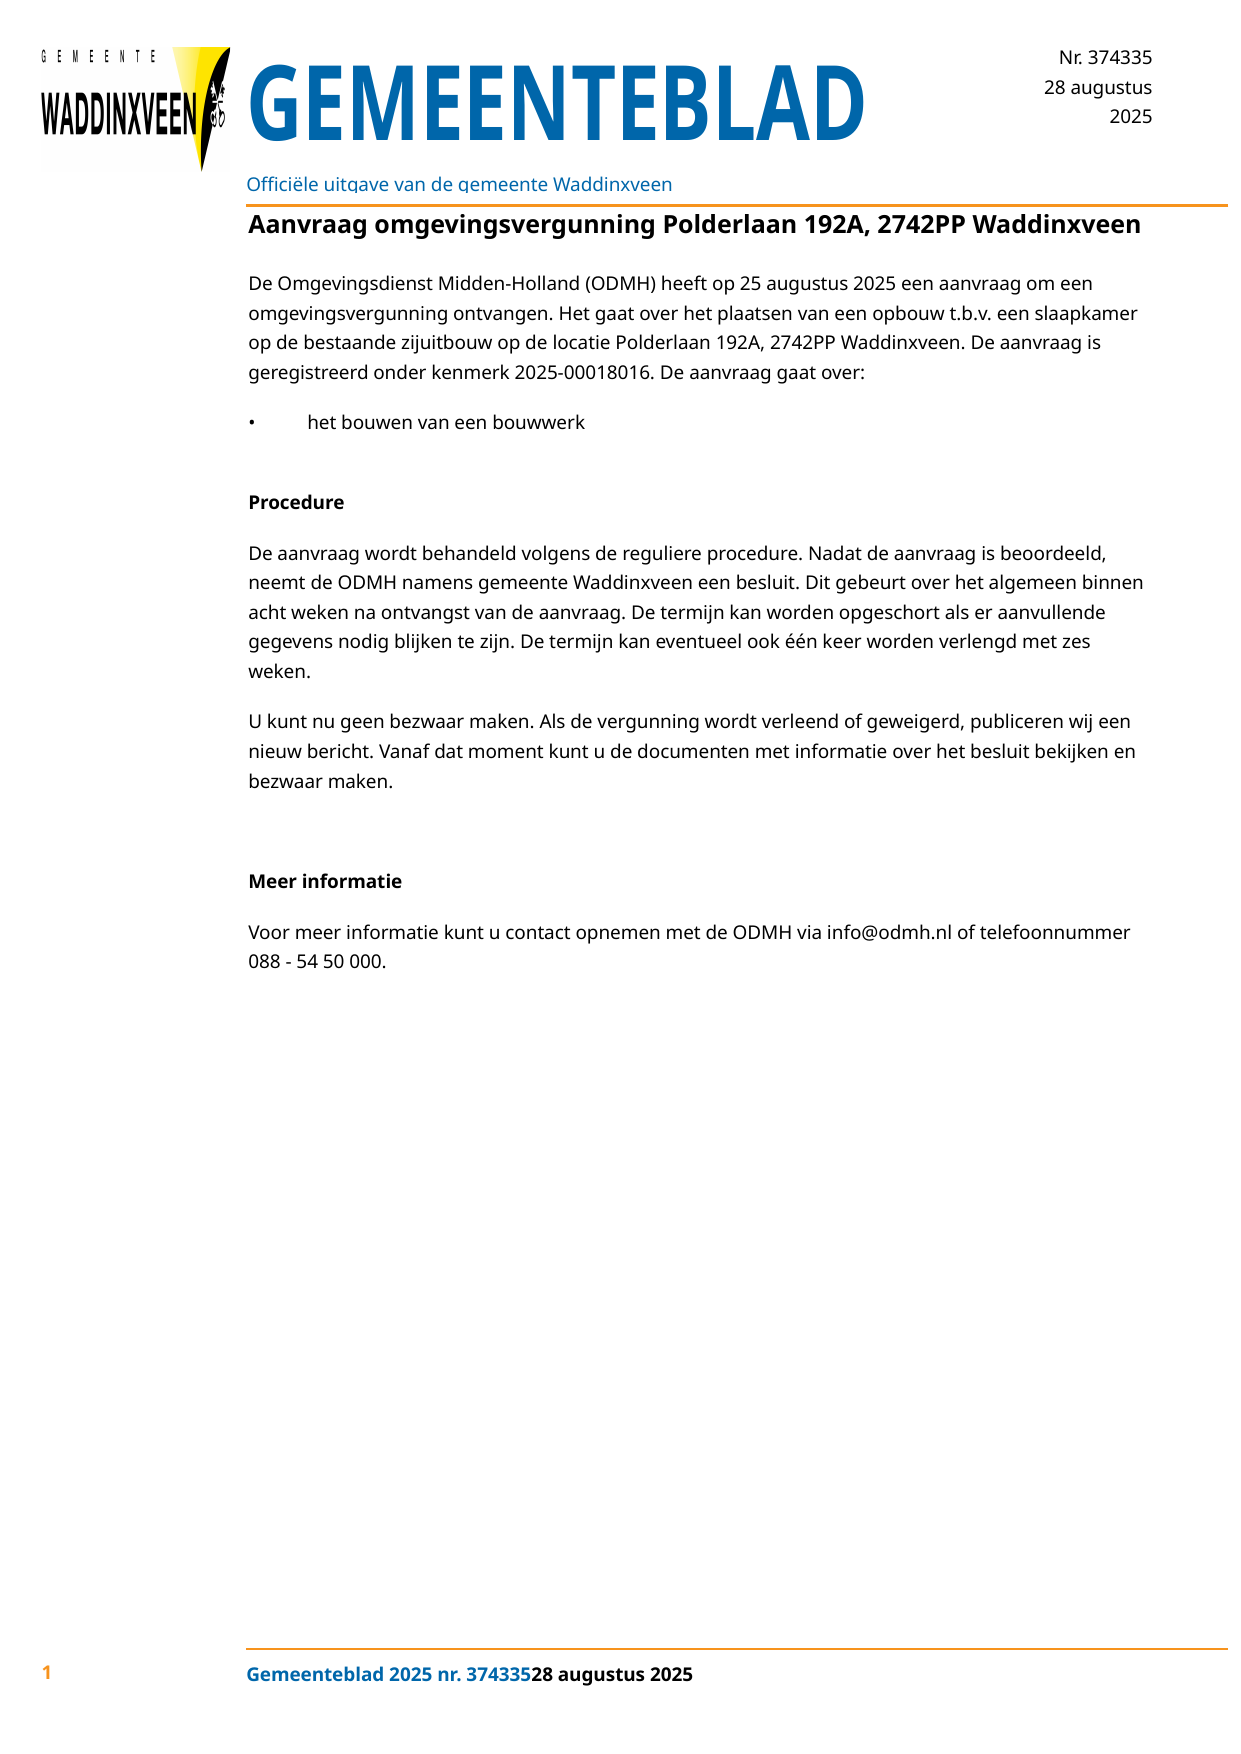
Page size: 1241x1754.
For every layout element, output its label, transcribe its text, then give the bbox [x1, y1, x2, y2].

text Meer informatie [248, 869, 1152, 894]
text Aanvraag omgevingsvergunning Polderlaan 192A, 2742PP Waddinxveen [248, 207, 1152, 241]
text Procedure [248, 489, 1152, 515]
text De aanvraag wordt behandeld volgens de reguliere procedure. Nadat de aanvraag is beoordeeld, neemt de ODMH namens gemeente Waddinxveen een besluit. Dit gebeurt over het algemeen binnen acht weken na ontvangst van de aanvraag. De termijn kan worden opgeschort als er aanvullende gegevens nodig blijken te zijn. De termijn kan eventueel ook één keer worden verlengd met zes weken. [248, 540, 1152, 684]
text U kunt nu geen bezwaar maken. Als de vergunning wordt verleend of geweigerd, publiceren wij een nieuw bericht. Vanaf dat moment kunt u de documenten met informatie over het besluit bekijken en bezwaar maken. [248, 709, 1152, 793]
text De Omgevingsdienst Midden-Holland (ODMH) heeft op 25 augustus 2025 een aanvraag om een omgevingsvergunning ontvangen. Het gaat over het plaatsen van een opbouw t.b.v. een slaapkamer op de bestaande zijuitbouw op de locatie Polderlaan 192A, 2742PP Waddinxveen. De aanvraag is geregistreerd onder kenmerk 2025-00018016. De aanvraag gaat over: [248, 270, 1152, 385]
list het bouwen van een bouwwerk [248, 409, 1152, 435]
text Voor meer informatie kunt u contact opnemen met de ODMH via info@odmh.nl of telefoonnummer 088 - 54 50 000. [248, 919, 1152, 974]
picture [41, 47, 231, 172]
